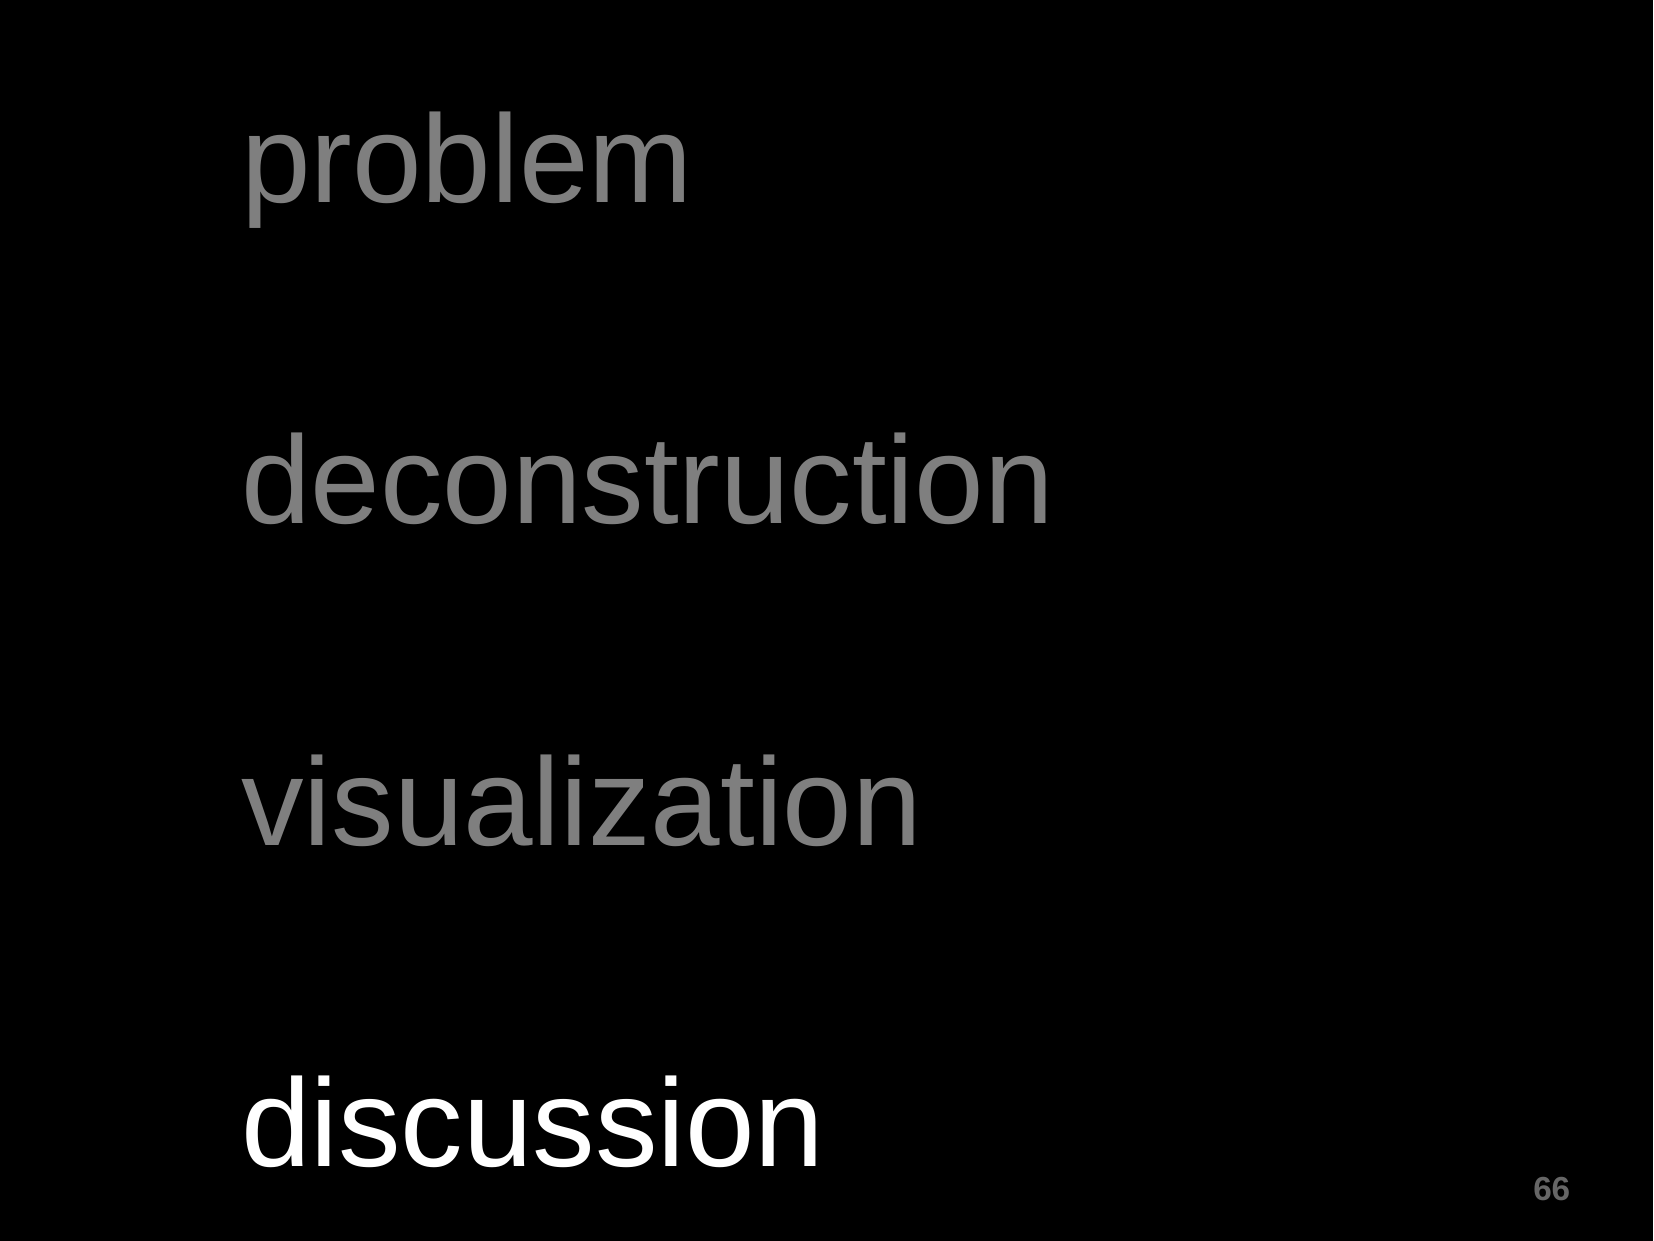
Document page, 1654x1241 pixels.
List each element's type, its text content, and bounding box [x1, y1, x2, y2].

text_box problem deconstruction visualization discussion [226, 60, 1427, 1180]
text_box [203, 73, 1127, 857]
